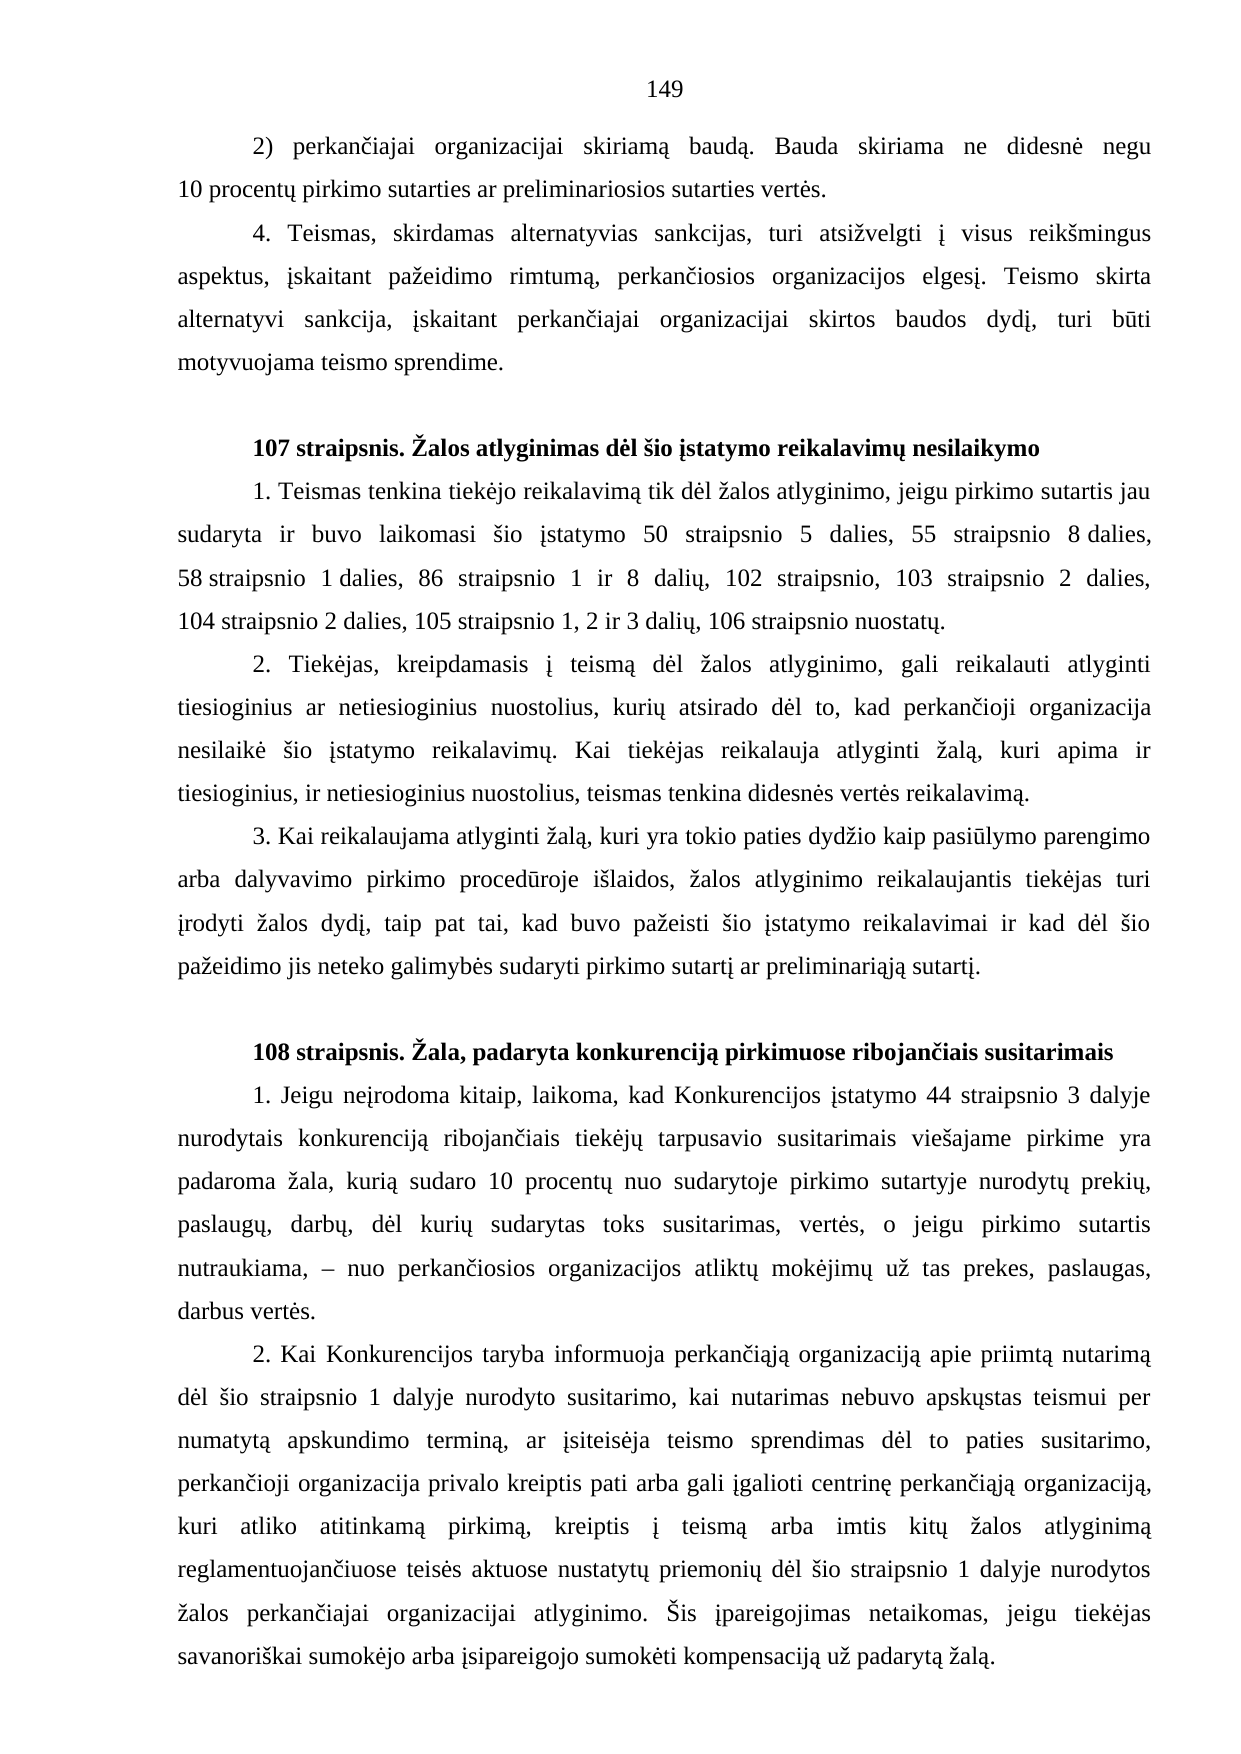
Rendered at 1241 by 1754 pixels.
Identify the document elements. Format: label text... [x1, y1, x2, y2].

text 108 straipsnis. Žala, padaryta konkurenciją pirkimuose ribojančiais susitarimais [177, 1037, 1152, 1066]
text 107 straipsnis. Žalos atlyginimas dėl šio įstatymo reikalavimų nesilaikymo [177, 433, 1152, 462]
text 1. Jeigu neįrodoma kitaip, laikoma, kad Konkurencijos įstatymo 44 straipsnio 3 dalyje nurodytais konkurenciją ribojančiais tiekėjų tarpusavio susitarimais viešajame pirkime yra padaroma žala, kurią sudaro 10 procentų nuo sudarytoje pirkimo sutartyje nurodytų prekių, paslaugų, darbų, dėl kurių sudarytas toks susitarimas, vertės, o jeigu pirkimo sutartis nutraukiama, – nuo perkančiosios organizacijos atliktų mokėjimų už tas prekes, paslaugas, darbus vertės. [177, 1080, 1152, 1324]
text 4. Teismas, skirdamas alternatyvias sankcijas, turi atsižvelgti į visus reikšmingus aspektus, įskaitant pažeidimo rimtumą, perkančiosios organizacijos elgesį. Teismo skirta alternatyvi sankcija, įskaitant perkančiajai organizacijai skirtos baudos dydį, turi būti motyvuojama teismo sprendime. [177, 218, 1152, 376]
text 2) perkančiajai organizacijai skiriamą baudą. Bauda skiriama ne didesnė negu 10 procentų pirkimo sutarties ar preliminariosios sutarties vertės. [177, 131, 1152, 203]
text 1. Teismas tenkina tiekėjo reikalavimą tik dėl žalos atlyginimo, jeigu pirkimo sutartis jau sudaryta ir buvo laikomasi šio įstatymo 50 straipsnio 5 dalies, 55 straipsnio 8 dalies, 58 straipsnio 1 dalies, 86 straipsnio 1 ir 8 dalių, 102 straipsnio, 103 straipsnio 2 dalies, 104 straipsnio 2 dalies, 105 straipsnio 1, 2 ir 3 dalių, 106 straipsnio nuostatų. [177, 476, 1152, 634]
text 2. Tiekėjas, kreipdamasis į teismą dėl žalos atlyginimo, gali reikalauti atlyginti tiesioginius ar netiesioginius nuostolius, kurių atsirado dėl to, kad perkančioji organizacija nesilaikė šio įstatymo reikalavimų. Kai tiekėjas reikalauja atlyginti žalą, kuri apima ir tiesioginius, ir netiesioginius nuostolius, teismas tenkina didesnės vertės reikalavimą. [177, 649, 1152, 807]
text 2. Kai Konkurencijos taryba informuoja perkančiąją organizaciją apie priimtą nutarimą dėl šio straipsnio 1 dalyje nurodyto susitarimo, kai nutarimas nebuvo apskųstas teismui per numatytą apskundimo terminą, ar įsiteisėja teismo sprendimas dėl to paties susitarimo, perkančioji organizacija privalo kreiptis pati arba gali įgalioti centrinę perkančiąją organizaciją, kuri atliko atitinkamą pirkimą, kreiptis į teismą arba imtis kitų žalos atlyginimą reglamentuojančiuose teisės aktuose nustatytų priemonių dėl šio straipsnio 1 dalyje nurodytos žalos perkančiajai organizacijai atlyginimo. Šis įpareigojimas netaikomas, jeigu tiekėjas savanoriškai sumokėjo arba įsipareigojo sumokėti kompensaciją už padarytą žalą. [177, 1339, 1152, 1669]
text 3. Kai reikalaujama atlyginti žalą, kuri yra tokio paties dydžio kaip pasiūlymo parengimo arba dalyvavimo pirkimo procedūroje išlaidos, žalos atlyginimo reikalaujantis tiekėjas turi įrodyti žalos dydį, taip pat tai, kad buvo pažeisti šio įstatymo reikalavimai ir kad dėl šio pažeidimo jis neteko galimybės sudaryti pirkimo sutartį ar preliminariąją sutartį. [177, 821, 1152, 979]
